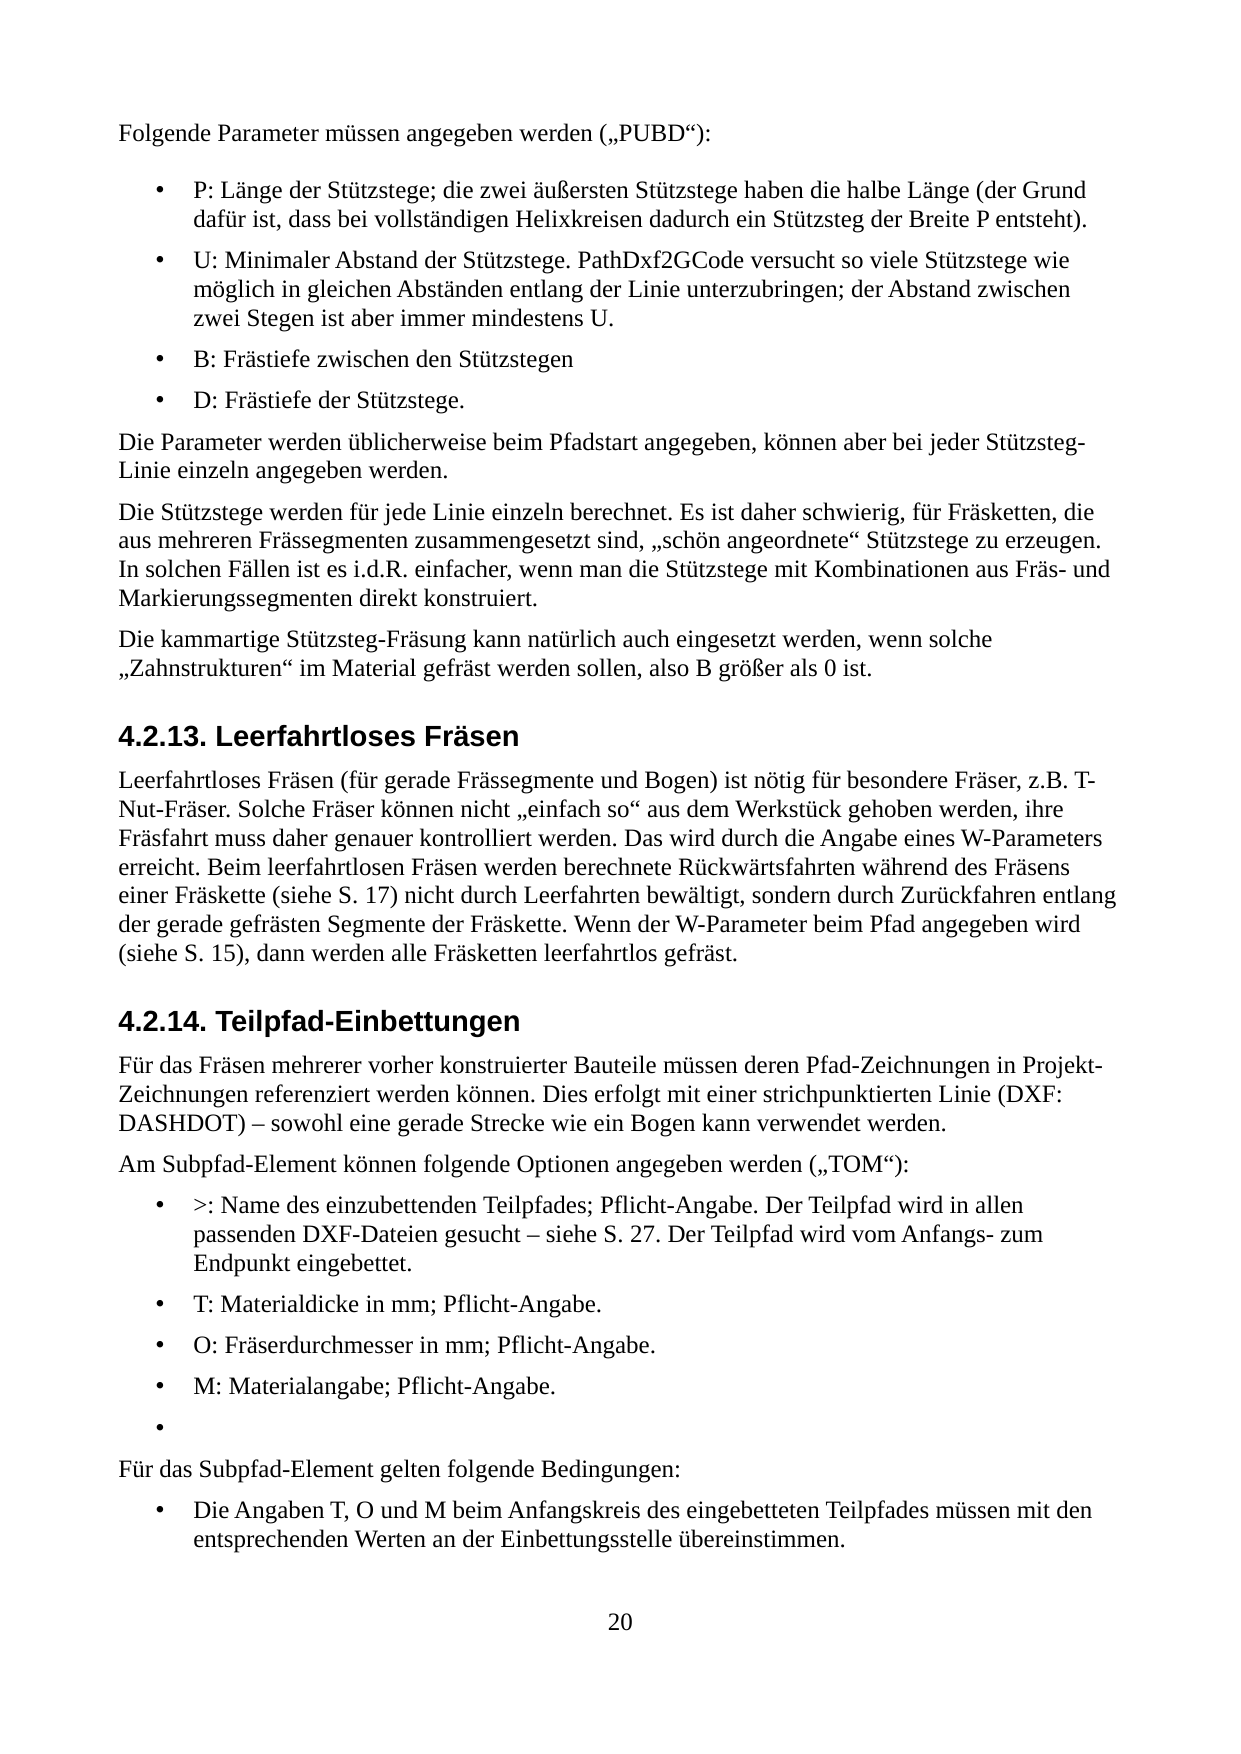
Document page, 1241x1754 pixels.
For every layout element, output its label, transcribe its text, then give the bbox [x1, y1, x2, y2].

text Die Stützstege werden für jede Linie einzeln berechnet. Es ist daher schwierig, für Fräsketten, die aus mehreren Frässegmenten zusammengesetzt sind, „schön angeordnete“ Stützstege zu erzeugen. In solchen Fällen ist es i.d.R. einfacher, wenn man die Stützstege mit Kombinationen aus Fräs- und Markierungssegmenten direkt konstruiert. [118, 497, 1122, 612]
list P: Länge der Stützstege; die zwei äußersten Stützstege haben die halbe Länge (der Grund dafür ist, dass bei vollständigen Helixkreisen dadurch ein Stützsteg der Breite P entsteht). [156, 176, 1122, 233]
text Folgende Parameter müssen angegeben werden („PUBD“): [118, 118, 1122, 147]
subtitle 4.2.13. Leerfahrtloses Fräsen [118, 719, 1122, 753]
text Leerfahrtloses Fräsen (für gerade Frässegmente und Bogen) ist nötig für besondere Fräser, z.B. T-Nut-Fräser. Solche Fräser können nicht „einfach so“ aus dem Werkstück gehoben werden, ihre Fräsfahrt muss daher genauer kontrolliert werden. Das wird durch die Angabe eines W-Parameters erreicht. Beim leerfahrtlosen Fräsen werden berechnete Rückwärtsfahrten während des Fräsens einer Fräskette (siehe S. 16) nicht durch Leerfahrten bewältigt, sondern durch Zurückfahren entlang der gerade gefrästen Segmente der Fräskette. Wenn der W-Parameter beim Pfad angegeben wird (siehe S. 14), dann werden alle Fräsketten leerfahrtlos gefräst. [118, 765, 1122, 967]
list B: Frästiefe zwischen den Stützstegen [156, 344, 1122, 373]
list T: Materialdicke in mm; Pflicht-Angabe. [156, 1289, 1122, 1318]
text Für das Subpfad-Element gelten folgende Bedingungen: [118, 1454, 1122, 1483]
subtitle 4.2.14. Teilpfad-Einbettungen [118, 1004, 1122, 1038]
text Die Parameter werden üblicherweise beim Pfadstart angegeben, können aber bei jeder Stützsteg-Linie einzeln angegeben werden. [118, 427, 1122, 484]
text Für das Fräsen mehrerer vorher konstruierter Bauteile müssen deren Pfad-Zeichnungen in Projekt-Zeichnungen referenziert werden können. Dies erfolgt mit einer strichpunktierten Linie (DXF: DASHDOT) – sowohl eine gerade Strecke wie ein Bogen kann verwendet werden. [118, 1050, 1122, 1136]
list D: Frästiefe der Stützstege. [156, 386, 1122, 414]
list >: Name des einzubettenden Teilpfades; Pflicht-Angabe. Der Teilpfad wird in allen passenden DXF-Dateien gesucht – siehe S. 26. Der Teilpfad wird vom Anfangs- zum Endpunkt eingebettet. [156, 1190, 1122, 1276]
list M: Materialangabe; Pflicht-Angabe. [156, 1371, 1122, 1400]
list U: Minimaler Abstand der Stützstege. PathDxf2GCode versucht so viele Stützstege wie möglich in gleichen Abständen entlang der Linie unterzubringen; der Abstand zwischen zwei Stegen ist aber immer mindestens U. [156, 246, 1122, 332]
list O: Fräserdurchmesser in mm; Pflicht-Angabe. [156, 1330, 1122, 1359]
text Am Subpfad-Element können folgende Optionen angegeben werden („TOM“): [118, 1149, 1122, 1178]
text Die kammartige Stützsteg-Fräsung kann natürlich auch eingesetzt werden, wenn solche „Zahnstrukturen“ im Material gefräst werden sollen, also B größer als 0 ist. [118, 624, 1122, 682]
list Die Angaben T, O und M beim Anfangskreis des eingebetteten Teilpfades müssen mit den entsprechenden Werten an der Einbettungsstelle übereinstimmen. [156, 1495, 1122, 1553]
